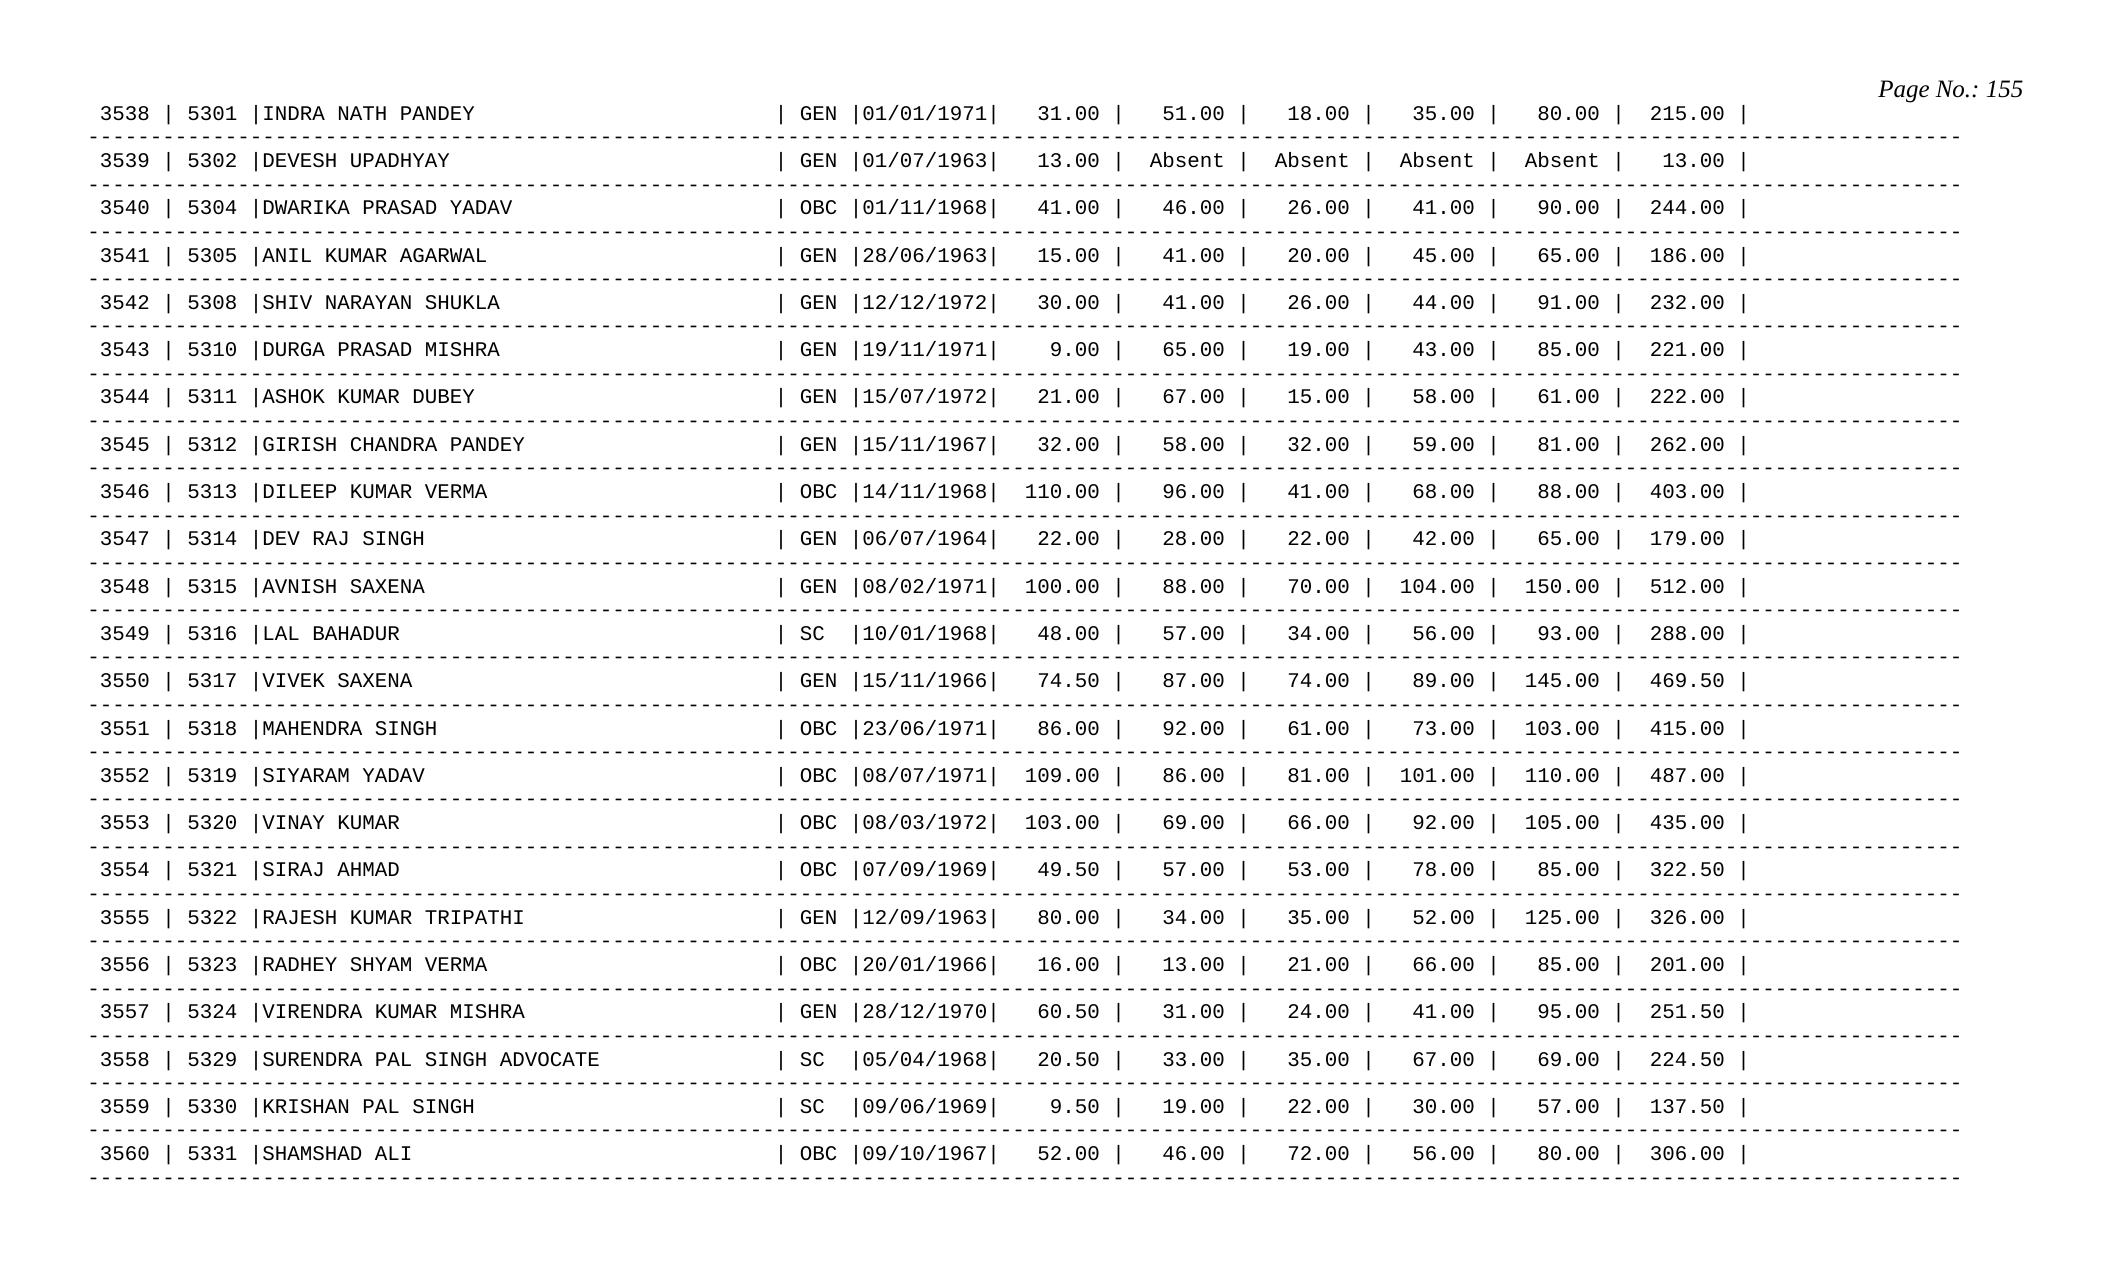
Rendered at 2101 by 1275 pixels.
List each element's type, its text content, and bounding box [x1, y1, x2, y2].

text ------------------------------------------------------------------------------------------------------------------------------------------------------ [87, 836, 2025, 859]
text 3538 | 5301 |INDRA NATH PANDEY | GEN |01/01/1971| 31.00 | 51.00 | 18.00 | 35.00 | 80.00 | 215.00 | [87, 103, 2025, 126]
text ------------------------------------------------------------------------------------------------------------------------------------------------------ [87, 978, 2025, 1001]
text 3558 | 5329 |SURENDRA PAL SINGH ADVOCATE | SC |05/04/1968| 20.50 | 33.00 | 35.00 | 67.00 | 69.00 | 224.50 | [87, 1048, 2025, 1072]
text ------------------------------------------------------------------------------------------------------------------------------------------------------ [87, 788, 2025, 812]
text 3547 | 5314 |DEV RAJ SINGH | GEN |06/07/1964| 22.00 | 28.00 | 22.00 | 42.00 | 65.00 | 179.00 | [87, 528, 2025, 552]
text 3540 | 5304 |DWARIKA PRASAD YADAV | OBC |01/11/1968| 41.00 | 46.00 | 26.00 | 41.00 | 90.00 | 244.00 | [87, 197, 2025, 221]
text 3544 | 5311 |ASHOK KUMAR DUBEY | GEN |15/07/1972| 21.00 | 67.00 | 15.00 | 58.00 | 61.00 | 222.00 | [87, 386, 2025, 410]
text ------------------------------------------------------------------------------------------------------------------------------------------------------ [87, 316, 2025, 339]
text 3554 | 5321 |SIRAJ AHMAD | OBC |07/09/1969| 49.50 | 57.00 | 53.00 | 78.00 | 85.00 | 322.50 | [87, 859, 2025, 883]
text ------------------------------------------------------------------------------------------------------------------------------------------------------ [87, 930, 2025, 954]
text ------------------------------------------------------------------------------------------------------------------------------------------------------ [87, 126, 2025, 150]
text ------------------------------------------------------------------------------------------------------------------------------------------------------ [87, 599, 2025, 623]
text ------------------------------------------------------------------------------------------------------------------------------------------------------ [87, 221, 2025, 244]
text 3539 | 5302 |DEVESH UPADHYAY | GEN |01/07/1963| 13.00 | Absent | Absent | Absent | Absent | 13.00 | [87, 150, 2025, 174]
text ------------------------------------------------------------------------------------------------------------------------------------------------------ [87, 1167, 2025, 1190]
text ------------------------------------------------------------------------------------------------------------------------------------------------------ [87, 741, 2025, 765]
text ------------------------------------------------------------------------------------------------------------------------------------------------------ [87, 647, 2025, 670]
text ------------------------------------------------------------------------------------------------------------------------------------------------------ [87, 552, 2025, 576]
text 3541 | 5305 |ANIL KUMAR AGARWAL | GEN |28/06/1963| 15.00 | 41.00 | 20.00 | 45.00 | 65.00 | 186.00 | [87, 244, 2025, 268]
text ------------------------------------------------------------------------------------------------------------------------------------------------------ [87, 174, 2025, 197]
text 3545 | 5312 |GIRISH CHANDRA PANDEY | GEN |15/11/1967| 32.00 | 58.00 | 32.00 | 59.00 | 81.00 | 262.00 | [87, 434, 2025, 457]
text 3548 | 5315 |AVNISH SAXENA | GEN |08/02/1971| 100.00 | 88.00 | 70.00 | 104.00 | 150.00 | 512.00 | [87, 576, 2025, 599]
text 3549 | 5316 |LAL BAHADUR | SC |10/01/1968| 48.00 | 57.00 | 34.00 | 56.00 | 93.00 | 288.00 | [87, 623, 2025, 647]
text 3560 | 5331 |SHAMSHAD ALI | OBC |09/10/1967| 52.00 | 46.00 | 72.00 | 56.00 | 80.00 | 306.00 | [87, 1143, 2025, 1167]
text 3553 | 5320 |VINAY KUMAR | OBC |08/03/1972| 103.00 | 69.00 | 66.00 | 92.00 | 105.00 | 435.00 | [87, 812, 2025, 836]
text ------------------------------------------------------------------------------------------------------------------------------------------------------ [87, 457, 2025, 481]
text 3555 | 5322 |RAJESH KUMAR TRIPATHI | GEN |12/09/1963| 80.00 | 34.00 | 35.00 | 52.00 | 125.00 | 326.00 | [87, 907, 2025, 930]
text ------------------------------------------------------------------------------------------------------------------------------------------------------ [87, 1072, 2025, 1096]
text ------------------------------------------------------------------------------------------------------------------------------------------------------ [87, 1025, 2025, 1048]
text 3551 | 5318 |MAHENDRA SINGH | OBC |23/06/1971| 86.00 | 92.00 | 61.00 | 73.00 | 103.00 | 415.00 | [87, 717, 2025, 741]
text 3546 | 5313 |DILEEP KUMAR VERMA | OBC |14/11/1968| 110.00 | 96.00 | 41.00 | 68.00 | 88.00 | 403.00 | [87, 481, 2025, 505]
text ------------------------------------------------------------------------------------------------------------------------------------------------------ [87, 1119, 2025, 1143]
text ------------------------------------------------------------------------------------------------------------------------------------------------------ [87, 410, 2025, 434]
text ------------------------------------------------------------------------------------------------------------------------------------------------------ [87, 883, 2025, 907]
text 3556 | 5323 |RADHEY SHYAM VERMA | OBC |20/01/1966| 16.00 | 13.00 | 21.00 | 66.00 | 85.00 | 201.00 | [87, 954, 2025, 978]
text 3552 | 5319 |SIYARAM YADAV | OBC |08/07/1971| 109.00 | 86.00 | 81.00 | 101.00 | 110.00 | 487.00 | [87, 765, 2025, 788]
text 3557 | 5324 |VIRENDRA KUMAR MISHRA | GEN |28/12/1970| 60.50 | 31.00 | 24.00 | 41.00 | 95.00 | 251.50 | [87, 1001, 2025, 1025]
text 3559 | 5330 |KRISHAN PAL SINGH | SC |09/06/1969| 9.50 | 19.00 | 22.00 | 30.00 | 57.00 | 137.50 | [87, 1096, 2025, 1119]
text 3542 | 5308 |SHIV NARAYAN SHUKLA | GEN |12/12/1972| 30.00 | 41.00 | 26.00 | 44.00 | 91.00 | 232.00 | [87, 292, 2025, 316]
text ------------------------------------------------------------------------------------------------------------------------------------------------------ [87, 505, 2025, 528]
text ------------------------------------------------------------------------------------------------------------------------------------------------------ [87, 363, 2025, 386]
text ------------------------------------------------------------------------------------------------------------------------------------------------------ [87, 694, 2025, 717]
text ------------------------------------------------------------------------------------------------------------------------------------------------------ [87, 268, 2025, 292]
text 3543 | 5310 |DURGA PRASAD MISHRA | GEN |19/11/1971| 9.00 | 65.00 | 19.00 | 43.00 | 85.00 | 221.00 | [87, 339, 2025, 363]
text 3550 | 5317 |VIVEK SAXENA | GEN |15/11/1966| 74.50 | 87.00 | 74.00 | 89.00 | 145.00 | 469.50 | [87, 670, 2025, 694]
